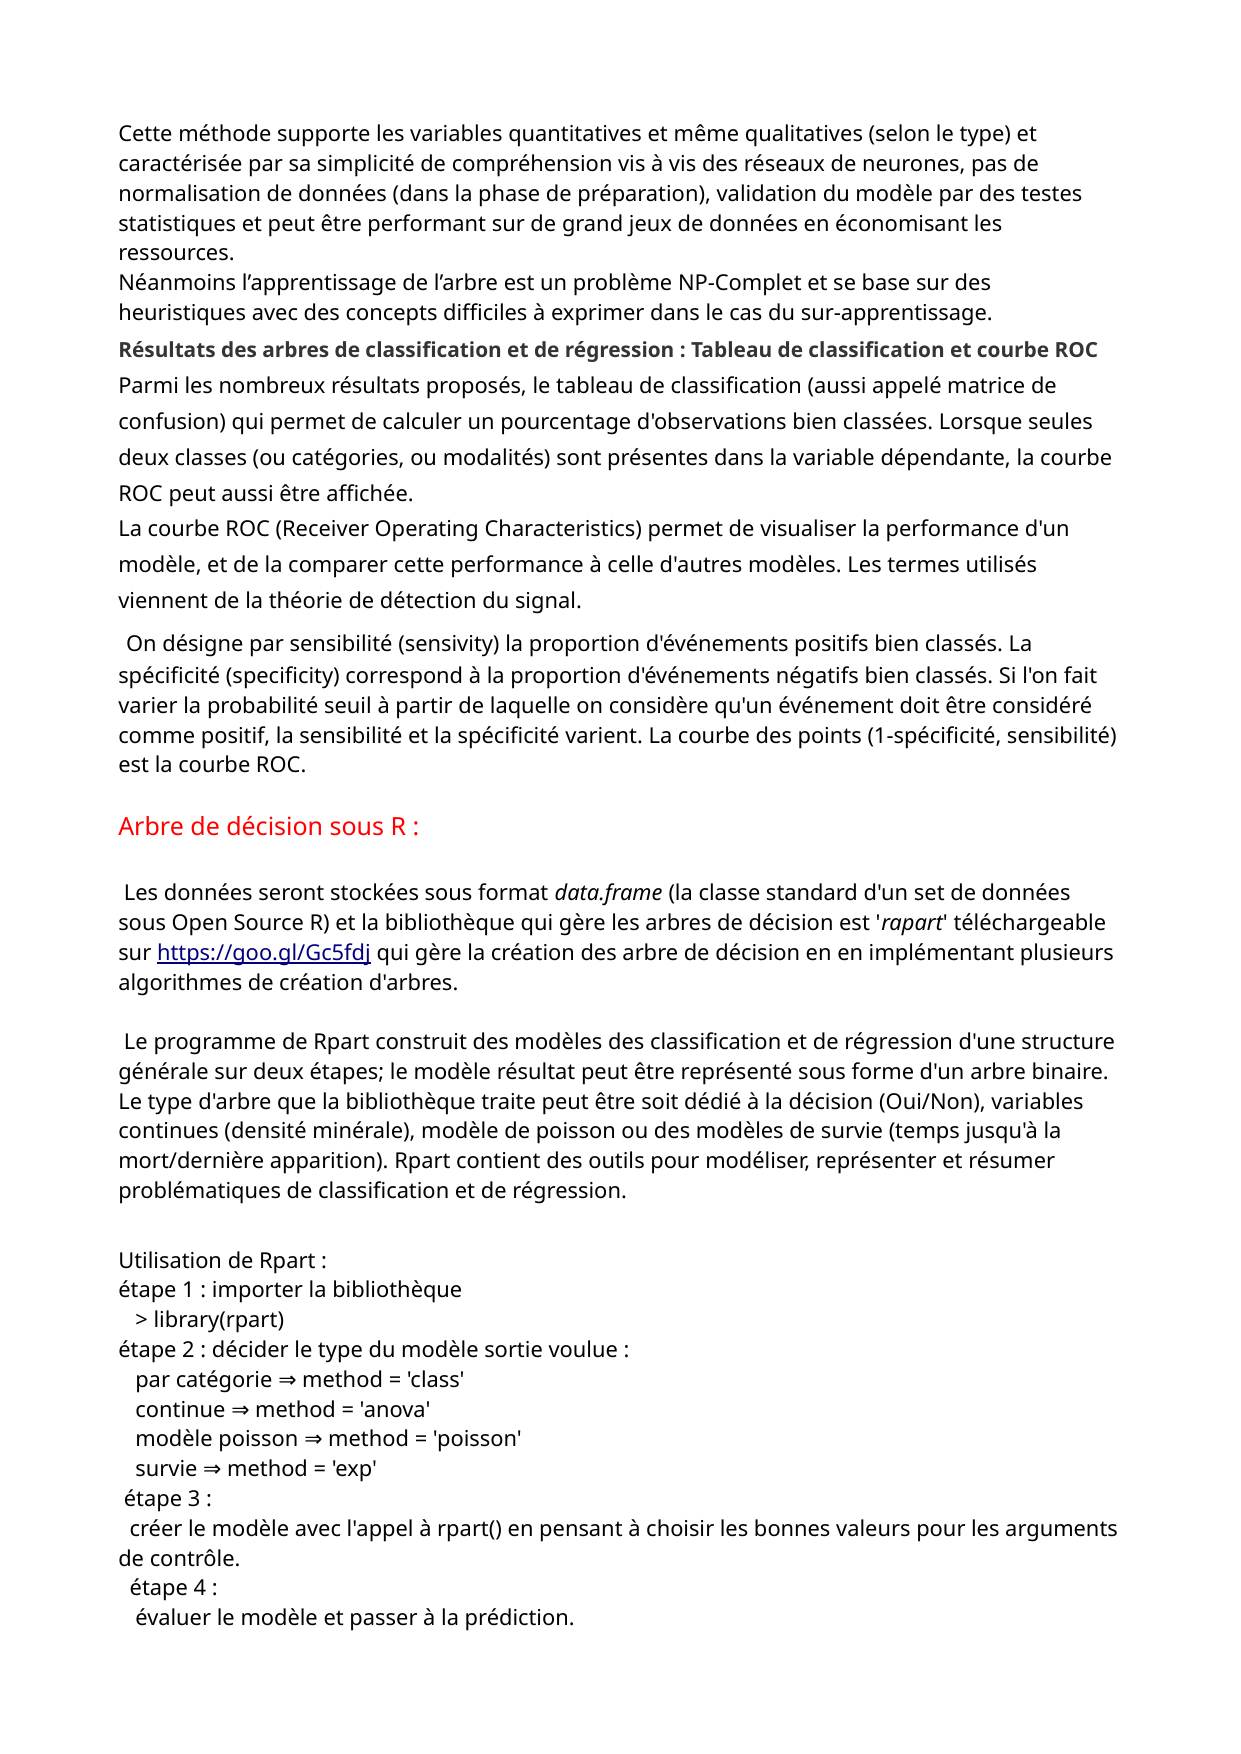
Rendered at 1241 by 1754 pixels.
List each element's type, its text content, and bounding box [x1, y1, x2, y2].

text étape 3 : [118, 1483, 1123, 1513]
text créer le modèle avec l'appel à rpart() en pensant à choisir les bonnes valeurs pour les arguments de contrôle. étape 4 : [118, 1513, 1123, 1602]
text modèle poisson ⇒ method = 'poisson' [118, 1423, 1123, 1453]
text Les données seront stockées sous format data.frame (la classe standard d'un set de données sous Open Source R) et la bibliothèque qui gère les arbres de décision est 'rapart' téléchargeable sur https://goo.gl/Gc5fdj qui gère la création des arbre de décision en en implémentant plusieurs algorithmes de création d'arbres. Le programme de Rpart construit des modèles des classification et de régression d'une structure générale sur deux étapes; le modèle résultat peut être représenté sous forme d'un arbre binaire. Le type d'arbre que la bibliothèque traite peut être soit dédié à la décision (Oui/Non), variables continues (densité minérale), modèle de poisson ou des modèles de survie (temps jusqu'à la mort/dernière apparition). Rpart contient des outils pour modéliser, représenter et résumer problématiques de classification et de régression. [118, 877, 1123, 1205]
text continue ⇒ method = 'anova' [118, 1393, 1123, 1423]
text La courbe ROC (Receiver Operating Characteristics) permet de visualiser la performance d'un modèle, et de la comparer cette performance à celle d'autres modèles. Les termes utilisés viennent de la théorie de détection du signal. [118, 513, 1123, 614]
subtitle Résultats des arbres de classification et de régression : Tableau de classification et courbe ROC [118, 335, 1123, 364]
text par catégorie ⇒ method = 'class' [118, 1364, 1123, 1393]
text Utilisation de Rpart : [118, 1244, 1123, 1274]
text étape 1 : importer la bibliothèque > library(rpart) [118, 1274, 1123, 1334]
text On désigne par sensibilité (sensivity) la proportion d'événements positifs bien classés. La spécificité (specificity) correspond à la proportion d'événements négatifs bien classés. Si l'on fait varier la probabilité seuil à partir de laquelle on considère qu'un événement doit être considéré comme positif, la sensibilité et la spécificité varient. La courbe des points (1-spécificité, sensibilité) est la courbe ROC. [118, 620, 1123, 779]
text étape 2 : décider le type du modèle sortie voulue : [118, 1334, 1123, 1364]
text Cette méthode supporte les variables quantitatives et même qualitatives (selon le type) et caractérisée par sa simplicité de compréhension vis à vis des réseaux de neurones, pas de normalisation de données (dans la phase de préparation), validation du modèle par des testes statistiques et peut être performant sur de grand jeux de données en économisant les ressources. Néanmoins l’apprentissage de l’arbre est un problème NP-Complet et se base sur des heuristiques avec des concepts difficiles à exprimer dans le cas du sur-apprentissage. [118, 118, 1123, 327]
text Parmi les nombreux résultats proposés, le tableau de classification (aussi appelé matrice de confusion) qui permet de calculer un pourcentage d'observations bien classées. Lorsque seules deux classes (ou catégories, ou modalités) sont présentes dans la variable dépendante, la courbe ROC peut aussi être affichée. [118, 370, 1123, 507]
text évaluer le modèle et passer à la prédiction. [118, 1602, 1123, 1632]
text survie ⇒ method = 'exp' [118, 1453, 1123, 1483]
text Arbre de décision sous R : [118, 809, 1123, 843]
